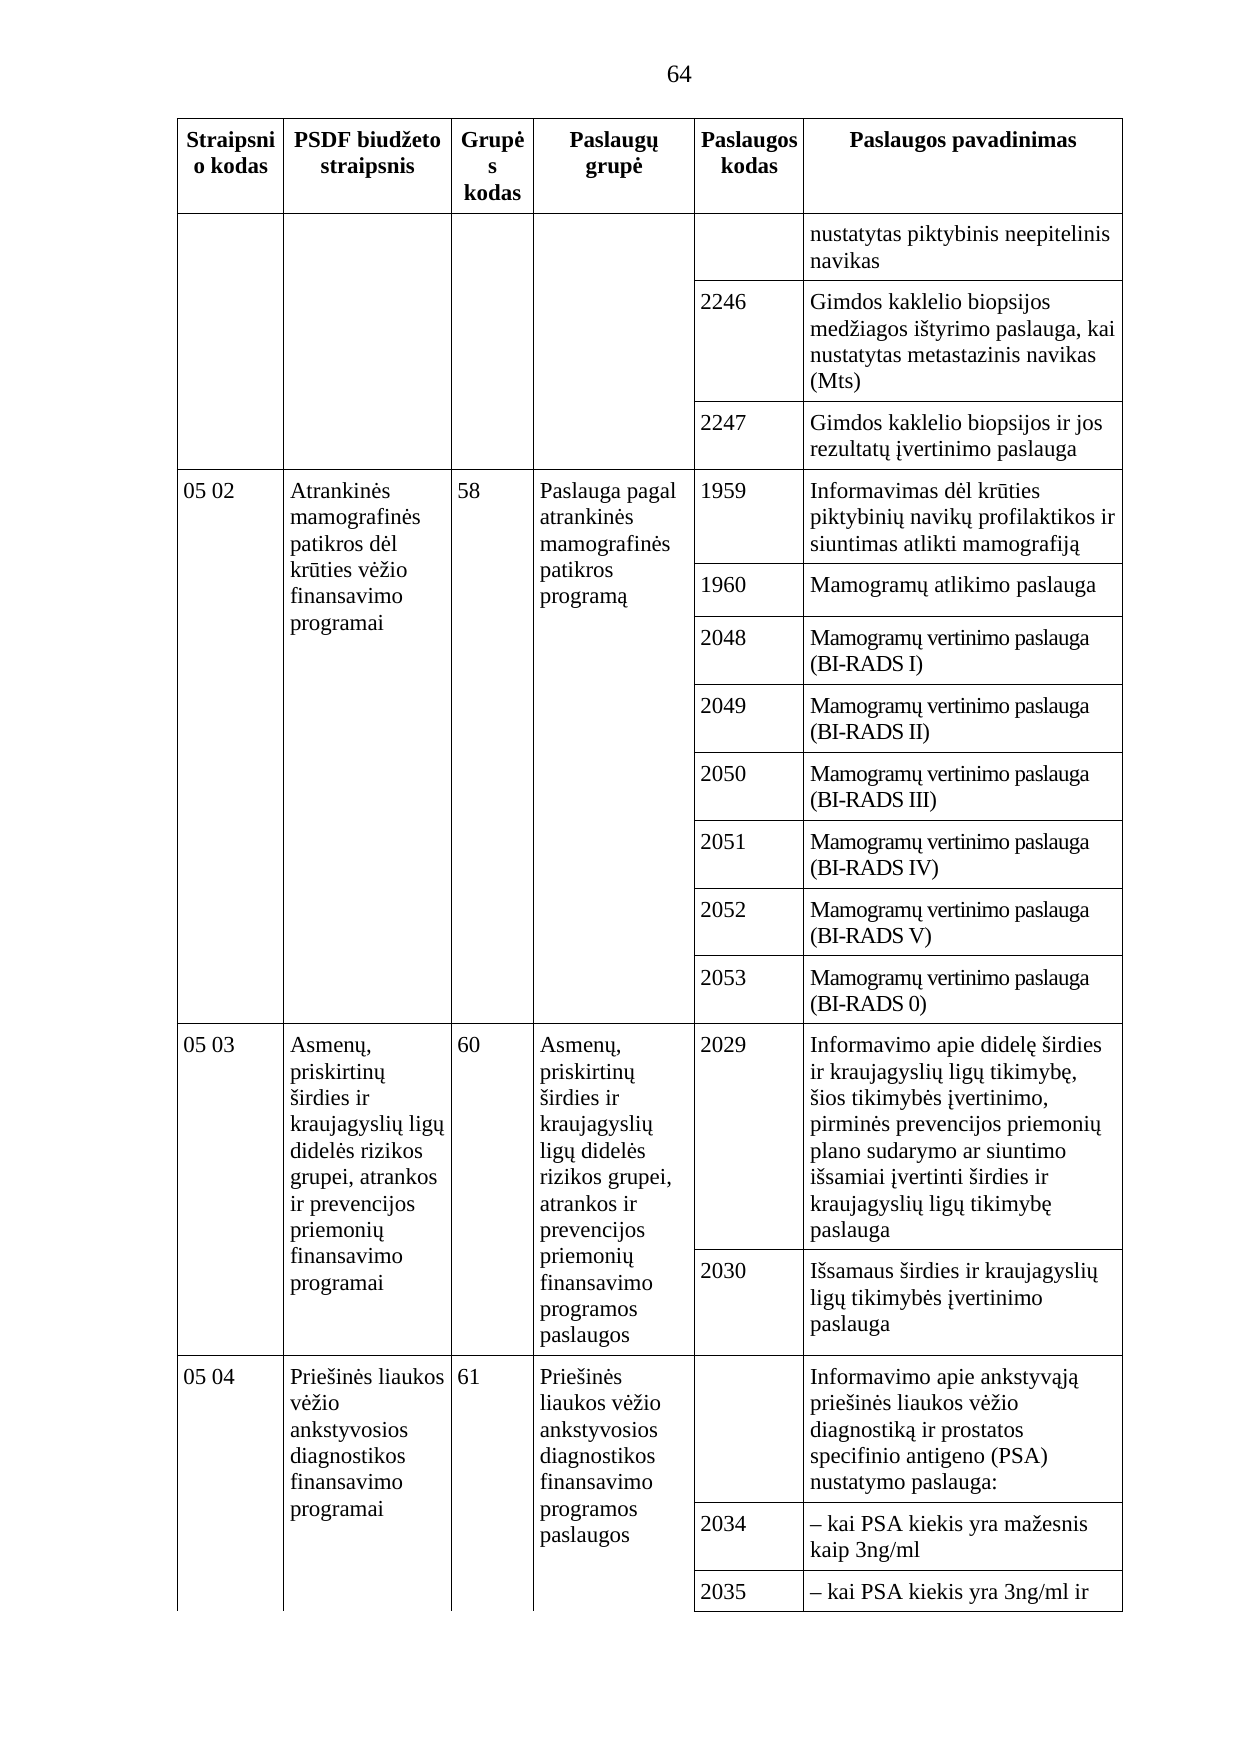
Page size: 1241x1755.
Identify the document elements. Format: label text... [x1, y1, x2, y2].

table_cell [284, 214, 451, 280]
table_cell Informavimo apie didelę širdies ir kraujagyslių ligų tikimybę, šios tikimybės įvertinimo, pirminės prevencijos priemonių plano sudarymo ar siuntimo išsamiai įvertinti širdies ir kraujagyslių ligų tikimybę paslauga [804, 1024, 1122, 1249]
table_cell [534, 684, 694, 752]
table_header Paslaugos pavadinimas [804, 119, 1122, 212]
table_cell [178, 616, 283, 684]
table_cell [534, 616, 694, 684]
table_cell [178, 563, 283, 616]
table_cell Mamogramų vertinimo paslauga (BI-RADS I) [804, 617, 1122, 684]
table_cell [178, 280, 283, 401]
table_cell [284, 280, 451, 401]
table_cell [284, 752, 451, 819]
table_cell [178, 1502, 283, 1570]
table_cell Mamogramų vertinimo paslauga (BI-RADS II) [804, 685, 1122, 752]
table_cell Informavimo apie ankstyvąją priešinės liaukos vėžio diagnostiką ir prostatos specifinio antigeno (PSA) nustatymo paslauga: [804, 1356, 1122, 1502]
table_cell [534, 752, 694, 819]
table_cell Mamogramų vertinimo paslauga (BI-RADS 0) [804, 956, 1122, 1023]
table_cell 61 [452, 1356, 533, 1502]
table_cell 2034 [695, 1503, 803, 1570]
table_cell Mamogramų atlikimo paslauga [804, 564, 1122, 616]
table_cell [452, 820, 533, 887]
table_cell nustatytas piktybinis neepitelinis navikas [804, 214, 1122, 280]
table_cell 1960 [695, 564, 803, 616]
table_header Straipsnio kodas [178, 119, 283, 212]
table_cell [452, 1570, 533, 1611]
table_cell Atrankinės mamografinės patikros dėl krūties vėžio finansavimo programai [284, 470, 451, 684]
table_cell [452, 214, 533, 280]
table_cell 1959 [695, 470, 803, 563]
table_cell 2246 [695, 281, 803, 401]
table_cell Priešinės liaukos vėžio ankstyvosios diagnostikos finansavimo programos paslaugos [534, 1356, 694, 1570]
table_cell [178, 214, 283, 280]
table_cell [452, 752, 533, 819]
table_cell 2029 [695, 1024, 803, 1249]
table_cell [534, 1570, 694, 1611]
table_cell Mamogramų vertinimo paslauga (BI-RADS V) [804, 889, 1122, 955]
table_cell [452, 684, 533, 752]
table_cell [178, 888, 283, 955]
table_cell 2035 [695, 1571, 803, 1611]
table_cell [452, 401, 533, 469]
table_cell 58 [452, 470, 533, 563]
table_cell [452, 1249, 533, 1355]
table_cell 05 04 [178, 1356, 283, 1502]
table_cell [178, 820, 283, 887]
table_cell 2048 [695, 617, 803, 684]
table_cell 2030 [695, 1250, 803, 1355]
table_cell 2053 [695, 956, 803, 1023]
table_cell [695, 1356, 803, 1502]
table_cell – kai PSA kiekis yra mažesnis kaip 3ng/ml [804, 1503, 1122, 1570]
table_cell [284, 888, 451, 955]
table_cell 60 [452, 1024, 533, 1249]
table_cell [178, 1570, 283, 1611]
table_cell [178, 1249, 283, 1355]
table_cell [534, 280, 694, 401]
table_cell 2050 [695, 753, 803, 819]
table_cell 2049 [695, 685, 803, 752]
table_cell [452, 280, 533, 401]
table_cell 2247 [695, 402, 803, 469]
table_cell [534, 955, 694, 1023]
table_header Paslaugų grupė [534, 119, 694, 212]
table_cell Informavimas dėl krūties piktybinių navikų profilaktikos ir siuntimas atlikti mamografiją [804, 470, 1122, 563]
table_cell Priešinės liaukos vėžio ankstyvosios diagnostikos finansavimo programai [284, 1356, 451, 1570]
table_cell [534, 214, 694, 280]
table_cell [178, 955, 283, 1023]
table_cell [178, 401, 283, 469]
table_cell 2052 [695, 889, 803, 955]
table_cell Asmenų, priskirtinų širdies ir kraujagyslių ligų didelės rizikos grupei, atrankos ir prevencijos priemonių finansavimo programai [284, 1024, 451, 1355]
table_cell [534, 401, 694, 469]
table_cell [284, 401, 451, 469]
table_cell 05 03 [178, 1024, 283, 1249]
table_cell [284, 684, 451, 752]
table_cell [178, 684, 283, 752]
table_cell [695, 214, 803, 280]
table_cell Paslauga pagal atrankinės mamografinės patikros programą [534, 470, 694, 616]
table_cell Mamogramų vertinimo paslauga (BI-RADS IV) [804, 821, 1122, 887]
table_cell [534, 888, 694, 955]
table_cell [284, 955, 451, 1023]
table_cell [452, 1502, 533, 1570]
table_header Grupės kodas [452, 119, 533, 212]
table_cell [178, 752, 283, 819]
table_header Paslaugos kodas [695, 119, 803, 212]
table_cell [452, 563, 533, 616]
table_cell [534, 820, 694, 887]
table_cell [284, 820, 451, 887]
table_cell Išsamaus širdies ir kraujagyslių ligų tikimybės įvertinimo paslauga [804, 1250, 1122, 1355]
table_cell [452, 955, 533, 1023]
table_cell 2051 [695, 821, 803, 887]
table_cell Asmenų, priskirtinų širdies ir kraujagyslių ligų didelės rizikos grupei, atrankos ir prevencijos priemonių finansavimo programos paslaugos [534, 1024, 694, 1355]
table_cell [452, 616, 533, 684]
table_cell – kai PSA kiekis yra 3ng/ml ir [804, 1571, 1122, 1611]
table_cell Mamogramų vertinimo paslauga (BI-RADS III) [804, 753, 1122, 819]
table_header PSDF biudžeto straipsnis [284, 119, 451, 212]
table_cell Gimdos kaklelio biopsijos medžiagos ištyrimo paslauga, kai nustatytas metastazinis navikas (Mts) [804, 281, 1122, 401]
table_cell [284, 1570, 451, 1611]
table_cell [452, 888, 533, 955]
table_cell 05 02 [178, 470, 283, 563]
table_cell Gimdos kaklelio biopsijos ir jos rezultatų įvertinimo paslauga [804, 402, 1122, 469]
